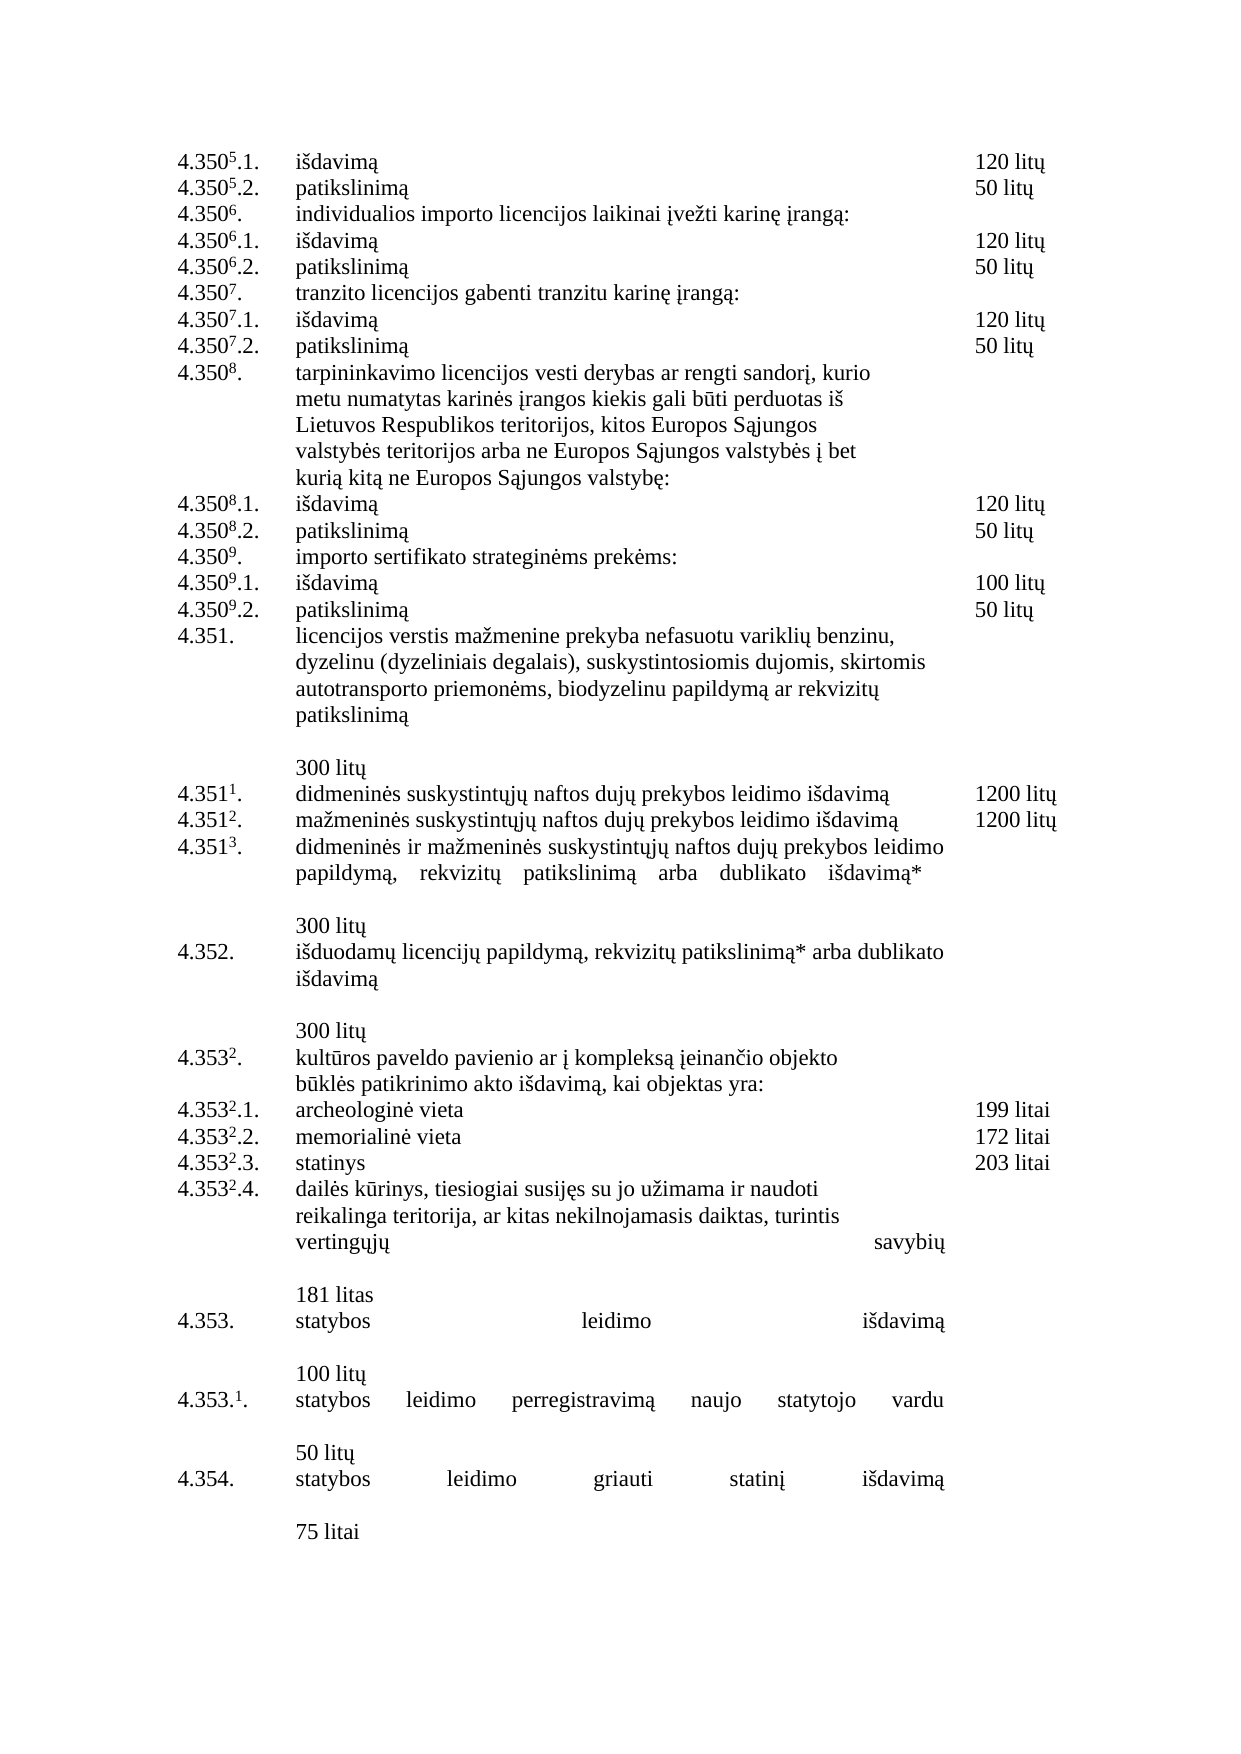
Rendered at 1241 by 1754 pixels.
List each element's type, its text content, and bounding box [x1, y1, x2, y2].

text 4.3512. mažmeninės suskystintųjų naftos dujų prekybos leidimo išdavimą 1200 litų [177, 807, 1122, 833]
text 4.3505.1. išdavimą 120 litų [177, 148, 1122, 174]
text 4.3506.1. išdavimą 120 litų [177, 227, 1122, 253]
text 4.3532.3. statinys 203 litai [177, 1149, 1122, 1176]
text vertingųjų savybių 181 litas [295, 1228, 945, 1307]
text reikalinga teritorija, ar kitas nekilnojamasis daiktas, turintis [177, 1202, 1122, 1228]
text 4.3506. individualios importo licencijos laikinai įvežti karinę įrangą: [177, 200, 1122, 227]
text 4.3509. importo sertifikato strateginėms prekėms: [177, 543, 1122, 569]
text 4.352. išduodamų licencijų papildymą, rekvizitų patikslinimą* arba dublikato išdavimą 300 litų [177, 938, 945, 1044]
text kurią kitą ne Europos Sąjungos valstybę: [252, 464, 1122, 490]
text 4.3505.2. patikslinimą 50 litų [177, 174, 1122, 200]
text būklės patikrinimo akto išdavimą, kai objektas yra: [177, 1070, 1122, 1096]
text 4.3508.1. išdavimą 120 litų [177, 490, 1122, 517]
text 4.3511. didmeninės suskystintųjų naftos dujų prekybos leidimo išdavimą 1200 litų [177, 780, 1122, 807]
text 4.3506.2. patikslinimą 50 litų [177, 253, 1122, 279]
text 4.3509.2. patikslinimą 50 litų [177, 596, 1122, 622]
text 4.353. statybos leidimo išdavimą 100 litų [177, 1307, 945, 1386]
text valstybės teritorijos arba ne Europos Sąjungos valstybės į bet [252, 438, 1122, 464]
text 4.3508. tarpininkavimo licencijos vesti derybas ar rengti sandorį, kurio [177, 358, 1122, 385]
text 4.3513. didmeninės ir mažmeninės suskystintųjų naftos dujų prekybos leidimo papildymą, rekvizitų patikslinimą arba dublikato išdavimą* 300 litų [177, 833, 945, 938]
text 4.353.1. statybos leidimo perregistravimą naujo statytojo vardu 50 litų [177, 1386, 945, 1465]
text 4.3532.1. archeologinė vieta 199 litai [177, 1096, 1122, 1123]
text 4.3507.1. išdavimą 120 litų [177, 306, 1122, 332]
text 4.3532.2. memorialinė vieta 172 litai [177, 1123, 1122, 1149]
text 4.3508.2. patikslinimą 50 litų [177, 517, 1122, 543]
text 4.3507.2. patikslinimą 50 litų [177, 332, 1122, 358]
text 4.3532.4. dailės kūrinys, tiesiogiai susijęs su jo užimama ir naudoti [177, 1176, 1122, 1202]
text metu numatytas karinės įrangos kiekis gali būti perduotas iš [252, 385, 1122, 411]
text 4.3509.1. išdavimą 100 litų [177, 569, 1122, 596]
text Lietuvos Respublikos teritorijos, kitos Europos Sąjungos [252, 411, 1122, 438]
text 4.3507. tranzito licencijos gabenti tranzitu karinę įrangą: [177, 279, 1122, 306]
text 4.354. statybos leidimo griauti statinį išdavimą 75 litai [177, 1465, 945, 1544]
text 4.351. licencijos verstis mažmenine prekyba nefasuotu variklių benzinu, dyzelinu (dyzeliniais degalais), suskystintosiomis dujomis, skirtomis autotransporto priemonėms, biodyzelinu papildymą ar rekvizitų patikslinimą 300 litų [177, 622, 945, 780]
text 4.3532. kultūros paveldo pavienio ar į kompleksą įeinančio objekto [177, 1044, 1122, 1070]
